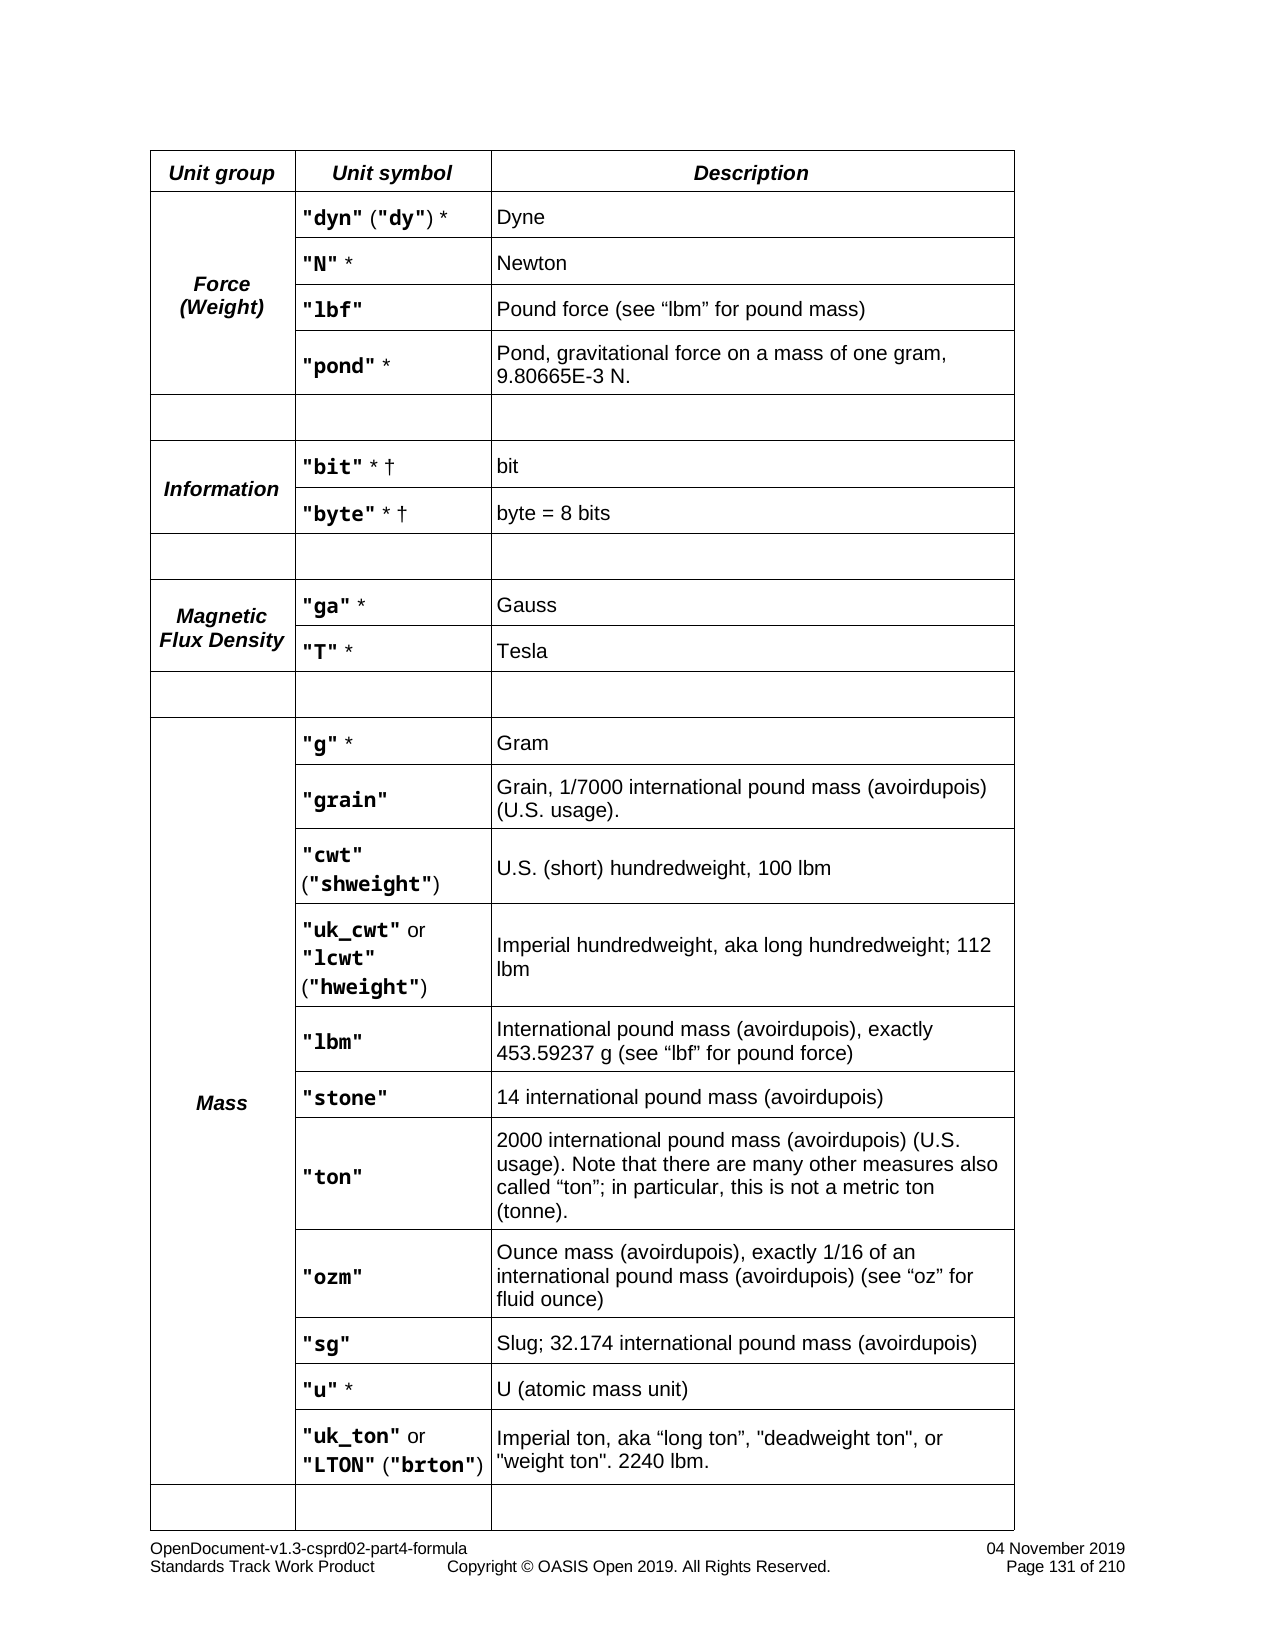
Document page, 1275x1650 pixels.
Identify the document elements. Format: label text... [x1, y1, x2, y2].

table_cell "byte" * † [296, 488, 491, 533]
table_cell Pond, gravitational force on a mass of one gram, 9.80665E-3 N. [492, 331, 1014, 394]
table_header Gram [492, 718, 1014, 763]
table_cell "u" * [296, 1364, 491, 1409]
table_cell Ounce mass (avoirdupois), exactly 1/16 of an international pound mass (avoirdupois) (see “oz” for fluid ounce) [492, 1230, 1014, 1317]
table_cell Imperial ton, aka “long ton”, "deadweight ton", or "weight ton". 2240 lbm. [492, 1410, 1014, 1484]
table_cell Tesla [492, 626, 1014, 671]
table_cell Imperial hundredweight, aka long hundredweight; 112 lbm [492, 904, 1014, 1006]
table_header "bit" * † [296, 441, 491, 487]
table_cell Grain, 1/7000 international pound mass (avoirdupois) (U.S. usage). [492, 765, 1014, 828]
table_header bit [492, 441, 1014, 487]
table_cell "sg" [296, 1318, 491, 1363]
table_cell [492, 672, 1014, 717]
table_cell byte = 8 bits [492, 488, 1014, 533]
table_cell "T" * [296, 626, 491, 671]
table_cell [296, 534, 491, 579]
table_cell "uk_ton" or "LTON" ("brton") [296, 1410, 491, 1484]
table_cell Slug; 32.174 international pound mass (avoirdupois) [492, 1318, 1014, 1363]
table_cell "N" * [296, 238, 491, 283]
table_cell [296, 395, 491, 440]
table_cell [151, 534, 295, 579]
table_header Unit group [151, 151, 295, 191]
table_cell U (atomic mass unit) [492, 1364, 1014, 1409]
table_cell Newton [492, 238, 1014, 283]
table_header Description [492, 151, 1014, 191]
table_cell 14 international pound mass (avoirdupois) [492, 1072, 1014, 1117]
table_cell "ozm" [296, 1230, 491, 1317]
table_cell Magnetic Flux Density [151, 580, 295, 671]
table_cell "grain" [296, 765, 491, 828]
table_cell U.S. (short) hundredweight, 100 lbm [492, 829, 1014, 903]
table_cell Information [151, 441, 295, 533]
table_cell [151, 672, 295, 717]
table_cell [151, 395, 295, 440]
table_cell Mass [151, 718, 295, 1484]
table_cell "stone" [296, 1072, 491, 1117]
table_header "g" * [296, 718, 491, 763]
table_cell Pound force (see “lbm” for pound mass) [492, 285, 1014, 329]
table_cell [296, 1485, 491, 1530]
table_cell "cwt" ("shweight") [296, 829, 491, 903]
table_header Unit symbol [296, 151, 491, 191]
table_header "dyn" ("dy") * [296, 192, 491, 237]
table_cell [492, 1485, 1014, 1530]
table_cell "lbm" [296, 1007, 491, 1071]
table_cell 2000 international pound mass (avoirdupois) (U.S. usage). Note that there are many other measures also called “ton”; in particular, this is not a metric ton (tonne). [492, 1118, 1014, 1229]
table_header Gauss [492, 580, 1014, 625]
table_cell [492, 395, 1014, 440]
table_cell International pound mass (avoirdupois), exactly 453.59237 g (see “lbf” for pound force) [492, 1007, 1014, 1071]
table_header Dyne [492, 192, 1014, 237]
table_cell [151, 1485, 295, 1530]
table_cell [492, 534, 1014, 579]
table_cell [296, 672, 491, 717]
table_cell "lbf" [296, 285, 491, 329]
table_cell "ton" [296, 1118, 491, 1229]
table_cell "pond" * [296, 331, 491, 394]
table_cell "uk_cwt" or "lcwt" ("hweight") [296, 904, 491, 1006]
table_cell Force (Weight) [151, 192, 295, 394]
table_header "ga" * [296, 580, 491, 625]
